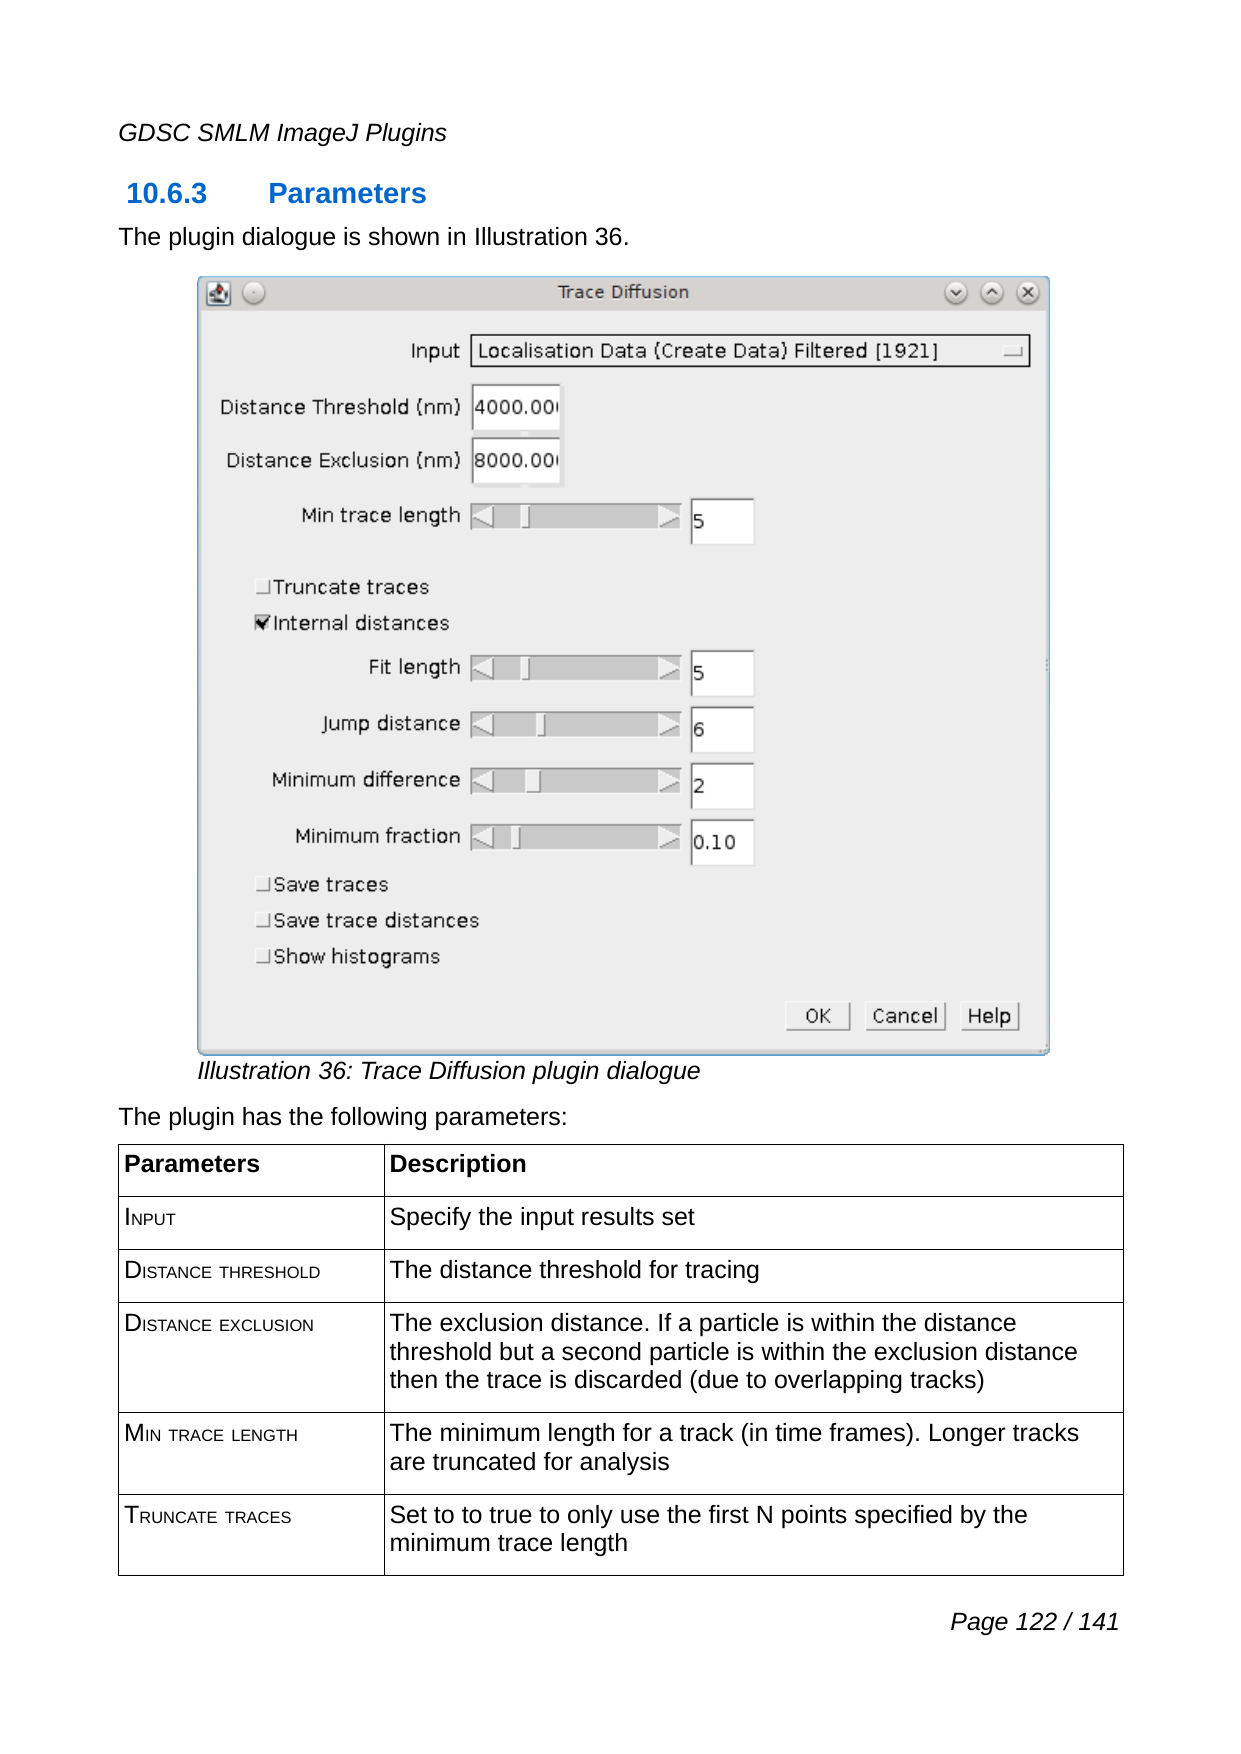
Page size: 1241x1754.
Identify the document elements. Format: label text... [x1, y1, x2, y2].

table_cell The distance threshold for tracing [385, 1250, 1123, 1302]
table_cell Distance threshold [119, 1250, 384, 1302]
table_cell Set to to true to only use the first N points specified by the minimum trace length [385, 1495, 1123, 1575]
table_cell The minimum length for a track (in time frames). Longer tracks are truncated for analysis [385, 1413, 1123, 1494]
picture [197, 276, 1050, 1056]
table_header Description [385, 1145, 1123, 1196]
table_cell Input [119, 1197, 384, 1249]
text The plugin has the following parameters: [118, 1102, 1122, 1131]
table_cell The exclusion distance. If a particle is within the distance threshold but a second particle is within the exclusion distance then the trace is discarded (due to overlapping tracks) [385, 1303, 1123, 1412]
table_header Parameters [119, 1145, 384, 1196]
table_cell Truncate traces [119, 1495, 384, 1575]
table_cell Specify the input results set [385, 1197, 1123, 1249]
text Illustration 36: Trace Diffusion plugin dialogue [197, 1056, 1050, 1084]
text The plugin dialogue is shown in Illustration 36. [118, 222, 1122, 251]
table_cell Distance exclusion [119, 1303, 384, 1412]
subtitle Parameters [118, 176, 1122, 210]
table_cell Min trace length [119, 1413, 384, 1494]
